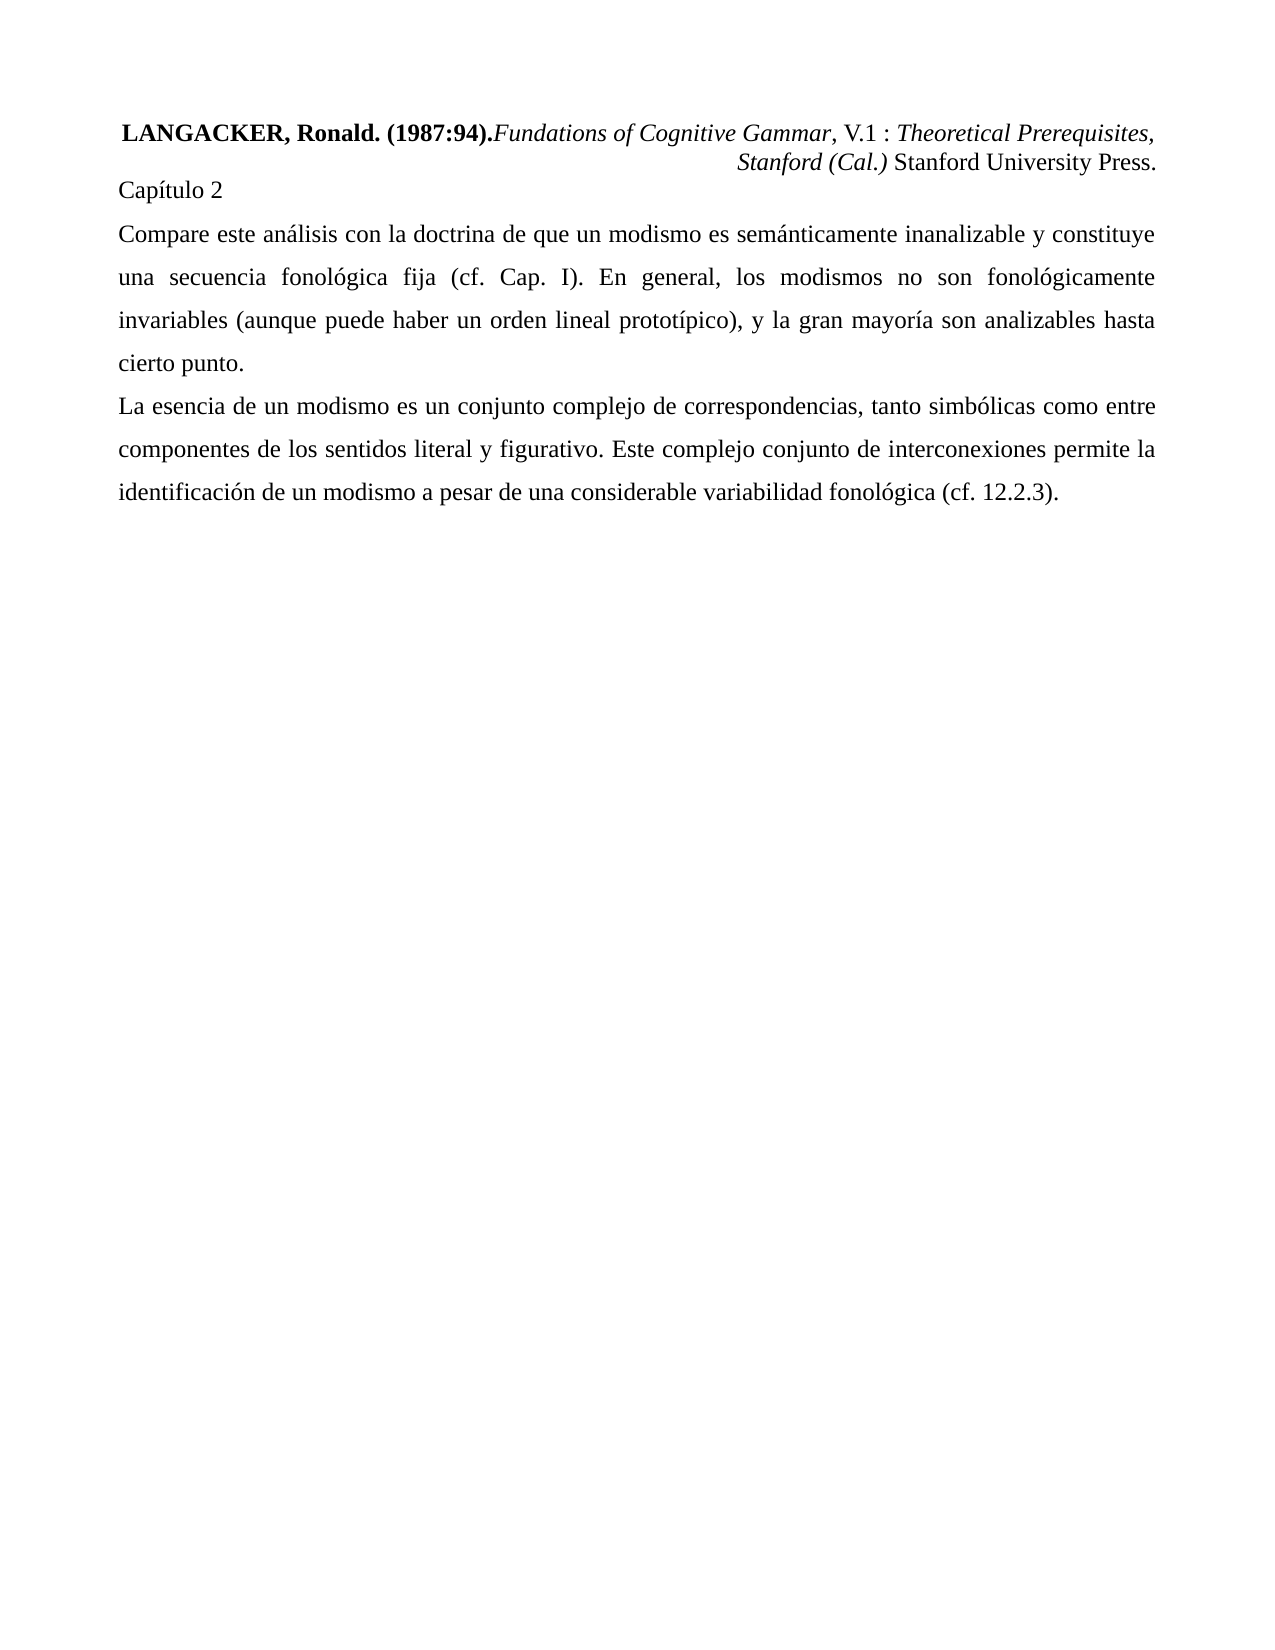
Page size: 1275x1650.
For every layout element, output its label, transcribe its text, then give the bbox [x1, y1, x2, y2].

text La esencia de un modismo es un conjunto complejo de correspondencias, tanto simbólicas como entre componentes de los sentidos literal y figurativo. Este complejo conjunto de interconexiones permite la identificación de un modismo a pesar de una considerable variabilidad fonológica (cf. 12.2.3). [118, 391, 1157, 506]
text Compare este análisis con la doctrina de que un modismo es semánticamente inanalizable y constituye una secuencia fonológica fija (cf. Cap. I). En general, los modismos no son fonológicamente invariables (aunque puede haber un orden lineal prototípico), y la gran mayoría son analizables hasta cierto punto. [118, 219, 1157, 377]
text Capítulo 2 [118, 176, 1157, 204]
text LANGACKER, Ronald. (1987:94).Fundations of Cognitive Gammar, V.1 : Theoretical Prerequisites, Stanford (Cal.) Stanford University Press. [118, 118, 1157, 176]
